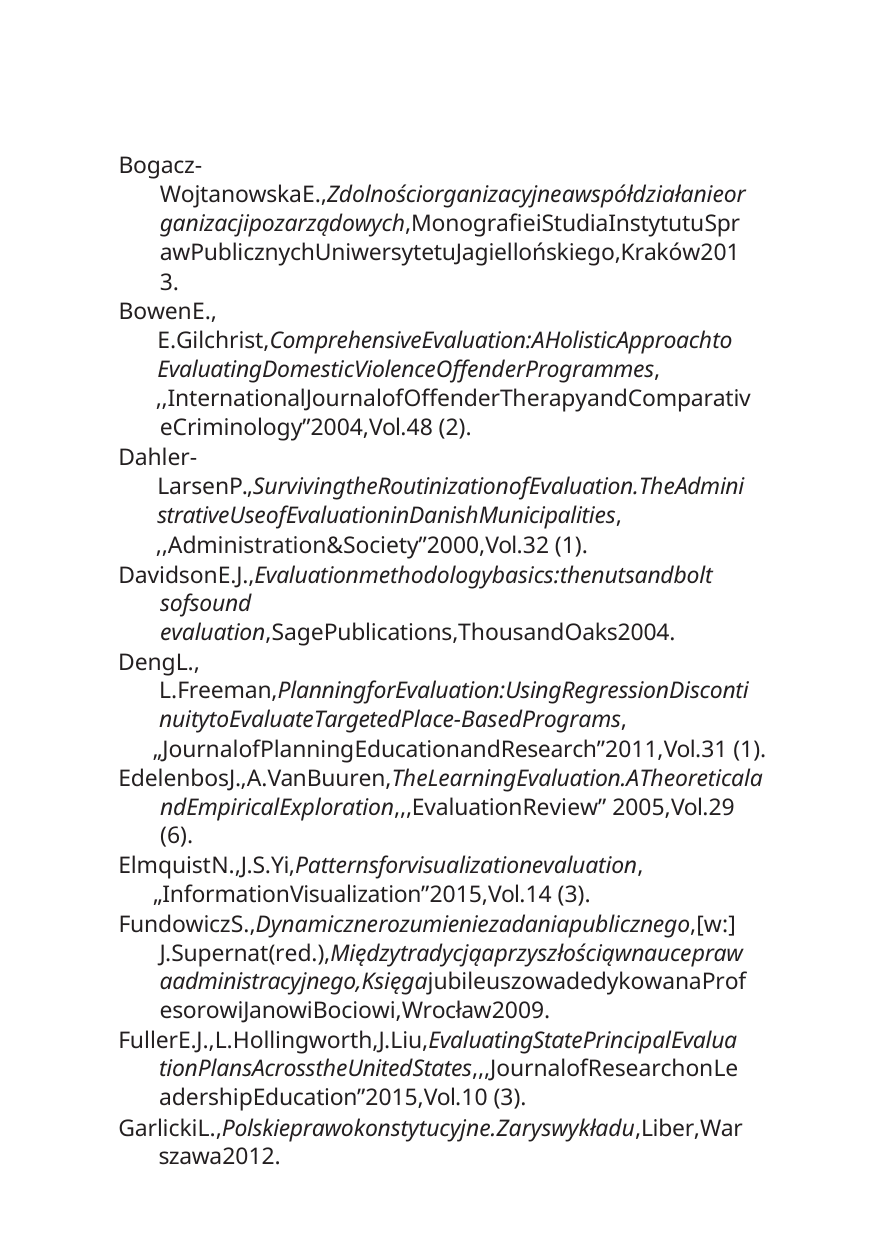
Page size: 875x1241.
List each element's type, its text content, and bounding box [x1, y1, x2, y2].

text J.Supernat(red.),Międzytradycjąaprzyszłościąwnauceprawaadministracyjnego,KsięgajubileuszowadedykowanaProfesorowiJanowiBociowi,Wrocław2009. [159, 938, 753, 1025]
text Bogacz-WojtanowskaE.,Zdolnościorganizacyjneawspółdziałanieorganizacjipozarządowych,MonografieiStudiaInstytutuSprawPublicznychUniwersytetuJagiellońskiego,Kraków2013. [118, 150, 751, 296]
text BowenE., E.Gilchrist,ComprehensiveEvaluation:AHolisticApproachtoEvaluatingDomesticViolenceOffenderProgrammes, [118, 296, 743, 383]
text FullerE.J.,L.Hollingworth,J.Liu,EvaluatingStatePrincipalEvaluationPlansAcrosstheUnitedStates,,,JournalofResearchonLeadershipEducation”2015,Vol.10 (3). [118, 1025, 743, 1112]
text DengL., L.Freeman,PlanningforEvaluation:UsingRegressionDiscontinuitytoEvaluateTargetedPlace-BasedPrograms, [118, 647, 757, 734]
text DavidsonE.J.,Evaluationmethodologybasics:thenutsandboltsofsound evaluation,SagePublications,ThousandOaks2004. [118, 560, 714, 647]
text Dahler-LarsenP.,SurvivingtheRoutinizationofEvaluation.TheAdministrativeUseofEvaluationinDanishMunicipalities, [118, 442, 753, 529]
text ,,InternationalJournalofOffenderTherapyandComparativeCriminology”2004,Vol.48 (2). [156, 383, 753, 442]
text „JournalofPlanningEducationandResearch”2011,Vol.31 (1). [118, 734, 770, 763]
text EdelenbosJ.,A.VanBuuren,TheLearningEvaluation.ATheoreticalandEmpiricalExploration,,,EvaluationReview” 2005,Vol.29 (6). [118, 763, 764, 851]
text GarlickiL.,Polskieprawokonstytucyjne.Zaryswykładu,Liber,Warszawa2012. [118, 1112, 753, 1171]
text „InformationVisualization”2015,Vol.14 (3). [153, 879, 770, 909]
text ElmquistN.,J.S.Yi,Patternsforvisualizationevaluation, [118, 851, 770, 879]
text ,,Administration&Society”2000,Vol.32 (1). [156, 530, 770, 560]
text FundowiczS.,Dynamicznerozumieniezadaniapublicznego,[w:] [118, 909, 770, 938]
